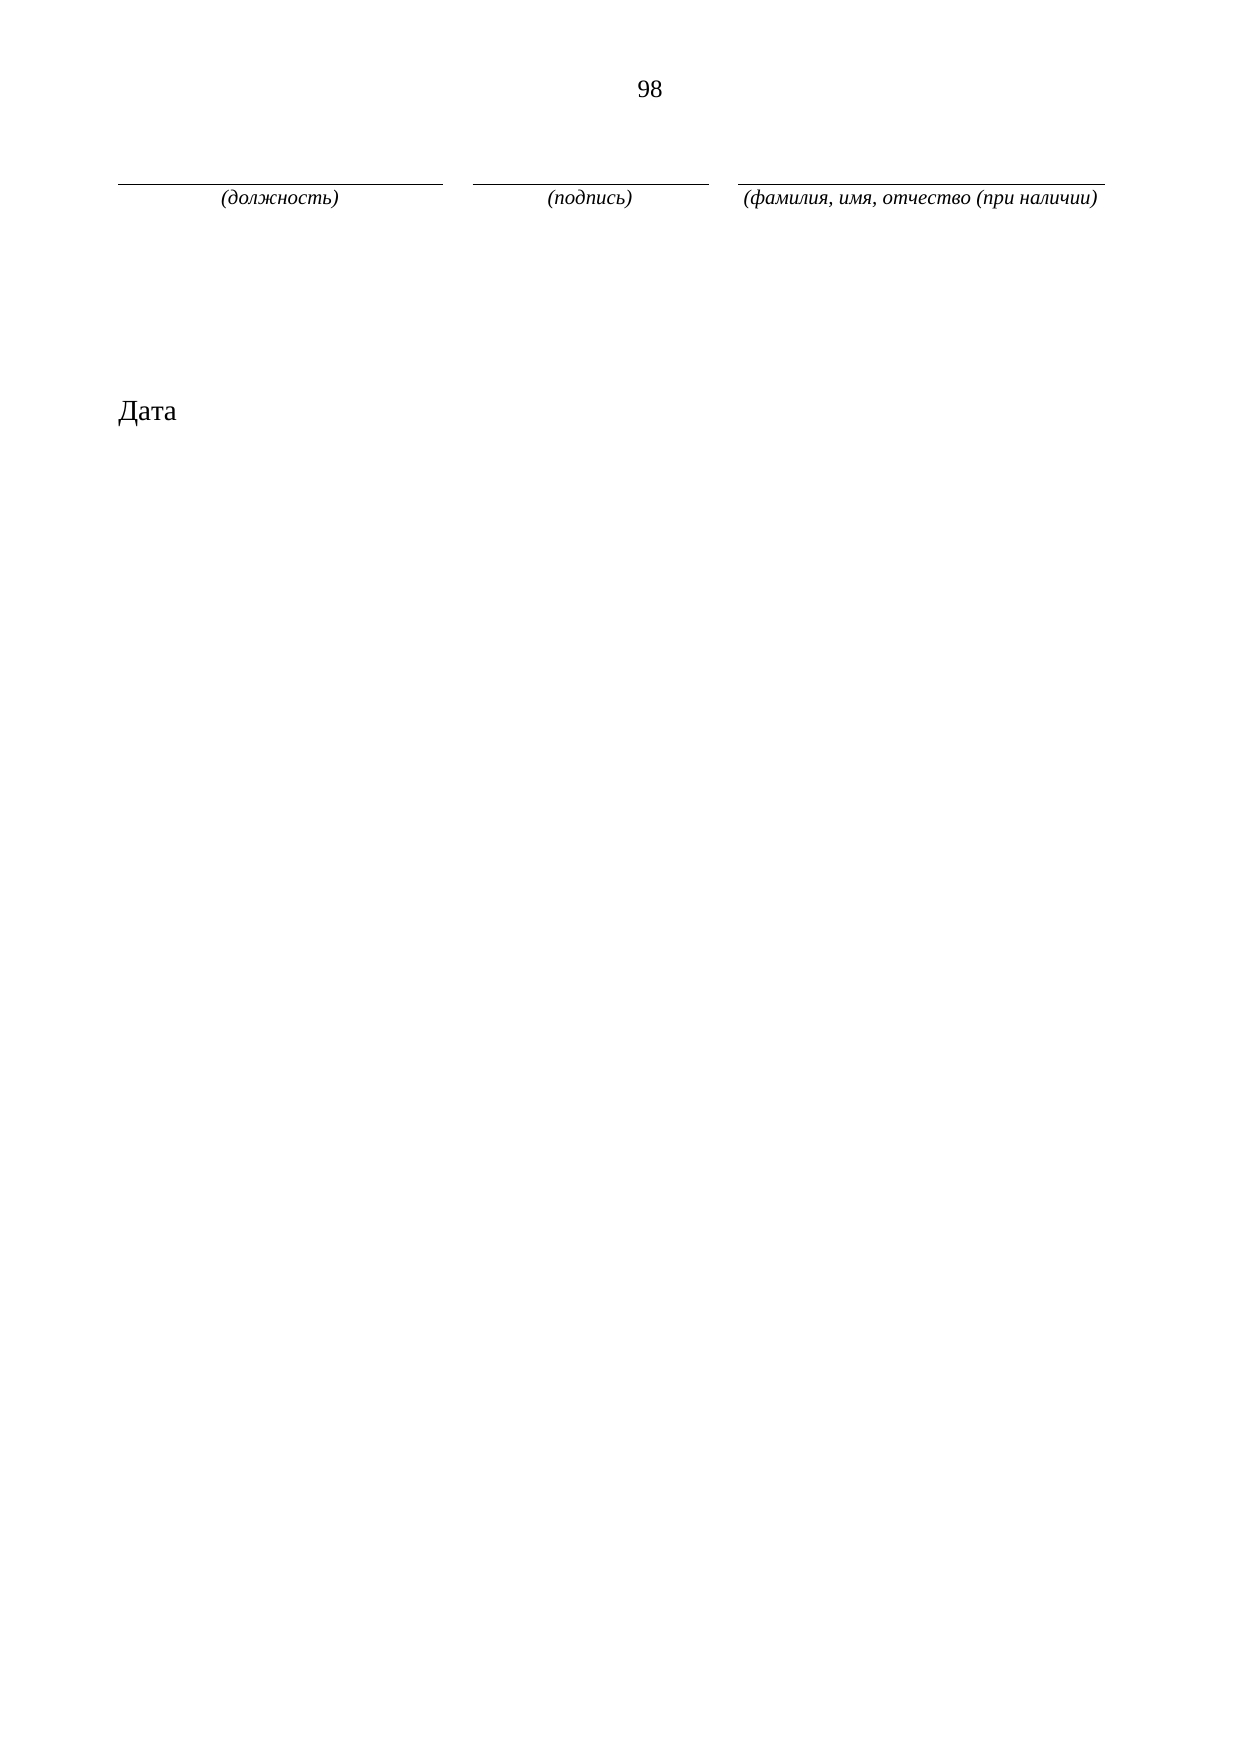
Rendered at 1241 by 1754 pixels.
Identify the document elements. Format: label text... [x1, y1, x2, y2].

table_cell (подпись) [473, 185, 709, 209]
table_header [709, 155, 738, 184]
text Дата [118, 393, 1181, 427]
table_cell (должность) [118, 185, 443, 209]
table_cell [443, 184, 472, 209]
table_header [443, 155, 472, 184]
table_header [473, 155, 709, 184]
table_cell [709, 184, 738, 209]
table_cell (фамилия, имя, отчество (при наличии) [738, 185, 1104, 209]
table_header [118, 155, 443, 184]
table_header [738, 155, 1104, 184]
